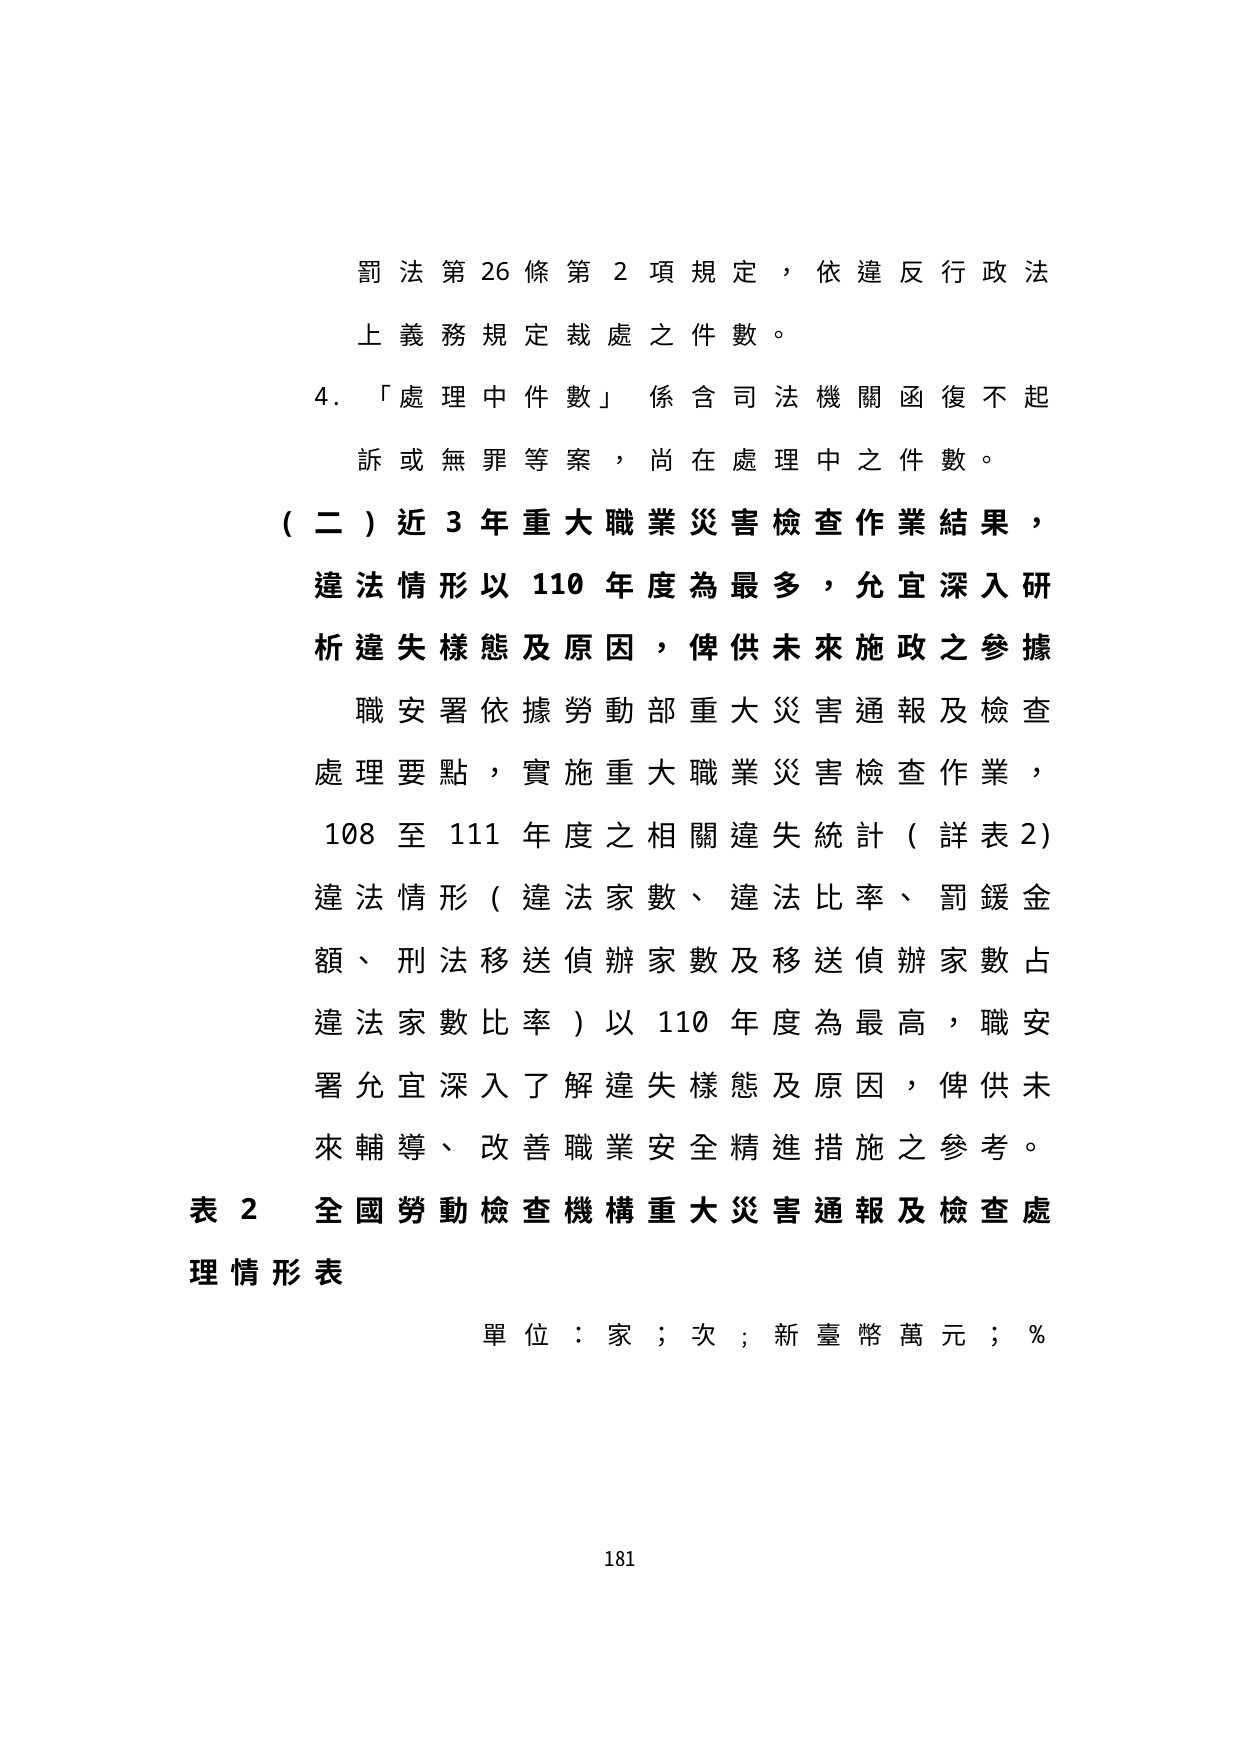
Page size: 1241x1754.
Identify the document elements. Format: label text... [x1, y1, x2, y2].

text (二)近3年重大職業災害檢查作業結果，違法情形以110年度為最多，允宜深入研析違失樣態及原因，俾供未來施政之參據 [242, 479, 1058, 667]
text 罰法第26條第2項規定，依違反行政法上義務規定裁處之件數。 [301, 229, 1058, 354]
text 單位：家；次﹔新臺幣萬元；% [183, 1292, 1058, 1354]
text 職安署依據勞動部重大災害通報及檢查處理要點，實施重大職業災害檢查作業，108至111年度之相關違失統計(詳表2)違法情形(違法家數、違法比率、罰鍰金額、刑法移送偵辦家數及移送偵辦家數占違法家數比率)以110年度為最高，職安署允宜深入了解違失樣態及原因，俾供未來輔導、改善職業安全精進措施之參考。 [271, 667, 1058, 1167]
text 4.「處理中件數」係含司法機關函復不起訴或無罪等案，尚在處理中之件數。 [301, 354, 1058, 479]
text 表2 全國勞動檢查機構重大災害通報及檢查處理情形表 [183, 1167, 1058, 1292]
